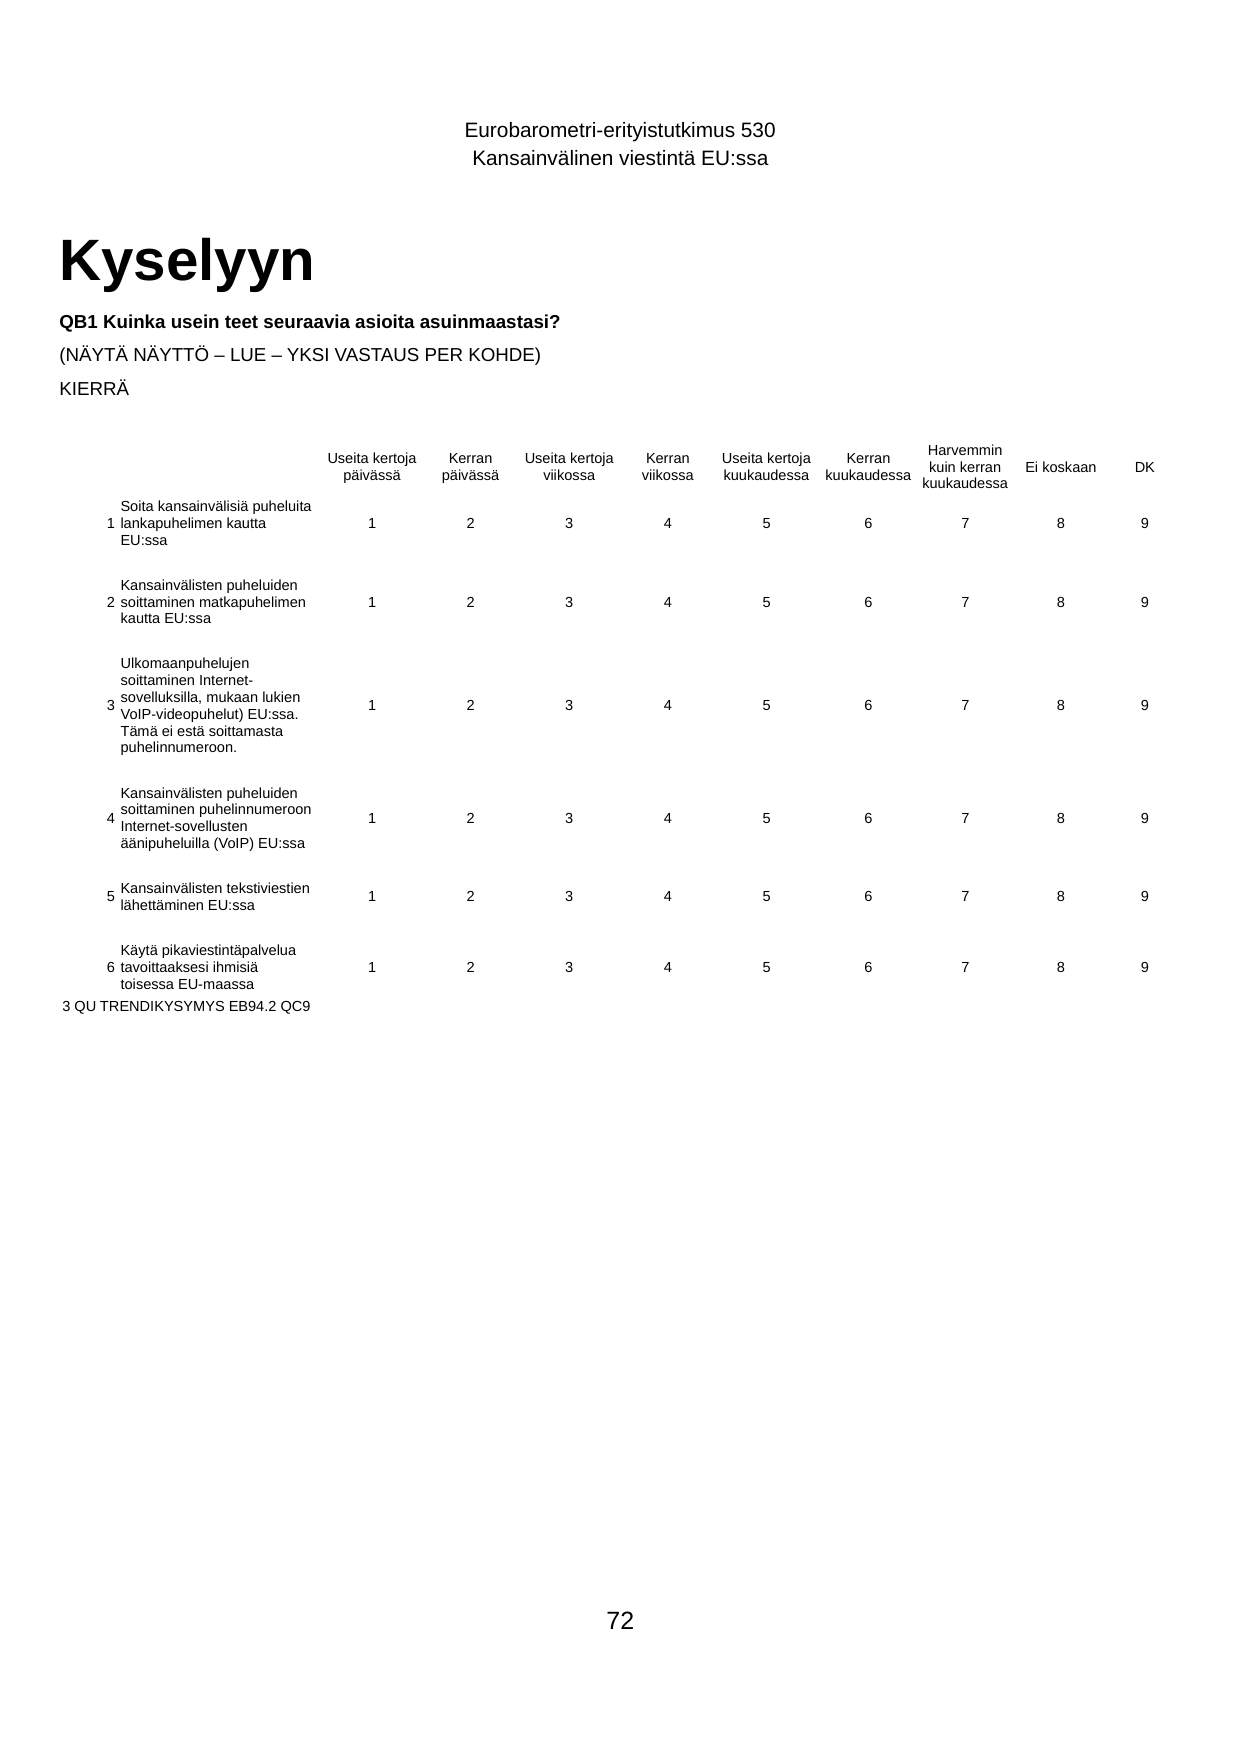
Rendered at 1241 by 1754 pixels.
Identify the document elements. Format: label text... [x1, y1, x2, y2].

table_cell [515, 630, 623, 652]
table_cell 9 [1108, 495, 1181, 551]
table_cell [623, 916, 713, 939]
table_cell 8 [1013, 495, 1108, 551]
table_cell 1 [318, 495, 425, 551]
table_cell [515, 854, 623, 877]
table_cell [623, 759, 713, 781]
table_header Useita kertoja viikossa [515, 439, 623, 495]
table_cell [425, 551, 515, 573]
table_cell 9 [1108, 781, 1181, 854]
table_cell [515, 995, 623, 1018]
table_cell [917, 995, 1013, 1018]
table_cell [118, 759, 318, 781]
table_cell [623, 630, 713, 652]
table_cell [1108, 854, 1181, 877]
table_cell [59, 759, 117, 781]
table_cell [318, 916, 425, 939]
table_cell [118, 551, 318, 573]
table_cell [1108, 916, 1181, 939]
table_cell [713, 630, 820, 652]
table_cell [425, 759, 515, 781]
table_cell 1 [318, 652, 425, 759]
table_header Kerran päivässä [425, 439, 515, 495]
table_cell [318, 759, 425, 781]
table_cell 2 [425, 877, 515, 916]
table_cell 9 [1108, 939, 1181, 995]
table_header Kerran kuukaudessa [820, 439, 917, 495]
table_cell 5 [713, 781, 820, 854]
table_cell [623, 995, 713, 1018]
table_cell [917, 916, 1013, 939]
table_cell 4 [623, 495, 713, 551]
table_cell [59, 916, 117, 939]
table_cell [425, 995, 515, 1018]
table_cell 1 [318, 939, 425, 995]
table_cell 8 [1013, 877, 1108, 916]
table_cell [917, 630, 1013, 652]
table_cell 4 [623, 574, 713, 630]
table_cell [820, 551, 917, 573]
table_cell [917, 854, 1013, 877]
table_cell [1013, 551, 1108, 573]
table_cell Soita kansainvälisiä puheluita lankapuhelimen kautta EU:ssa [118, 495, 318, 551]
text QB1 Kuinka usein teet seuraavia asioita asuinmaastasi? [59, 311, 1181, 332]
subtitle Kyselyyn [59, 225, 1181, 292]
table_cell 5 [713, 939, 820, 995]
table_cell [425, 630, 515, 652]
table_cell [623, 551, 713, 573]
table_cell [118, 916, 318, 939]
table_cell 3 [515, 652, 623, 759]
table_cell 1 [318, 781, 425, 854]
table_cell 3 [515, 495, 623, 551]
table_cell 5 [713, 495, 820, 551]
table_cell 9 [1108, 877, 1181, 916]
table_cell 7 [917, 574, 1013, 630]
table_cell [425, 916, 515, 939]
table_cell [1108, 630, 1181, 652]
table_cell 3 [59, 652, 117, 759]
table_cell 6 [59, 939, 117, 995]
table_cell Kansainvälisten puheluiden soittaminen matkapuhelimen kautta EU:ssa [118, 574, 318, 630]
table_cell 2 [425, 652, 515, 759]
table_header Kerran viikossa [623, 439, 713, 495]
table_cell [1013, 916, 1108, 939]
table_cell 7 [917, 781, 1013, 854]
table_cell [917, 759, 1013, 781]
table_cell 2 [425, 574, 515, 630]
table_cell [713, 759, 820, 781]
table_cell 3 QU TRENDIKYSYMYS EB94.2 QC9 [59, 995, 425, 1018]
table_cell 2 [59, 574, 117, 630]
table_cell [318, 630, 425, 652]
table_cell [118, 854, 318, 877]
table_cell 6 [820, 495, 917, 551]
table_cell [515, 551, 623, 573]
table_cell 2 [425, 781, 515, 854]
table_cell [1013, 630, 1108, 652]
table_cell [820, 854, 917, 877]
table_header Harvemmin kuin kerran kuukaudessa [917, 439, 1013, 495]
table_cell 5 [713, 652, 820, 759]
table_cell [820, 995, 917, 1018]
text (NÄYTÄ NÄYTTÖ – LUE – YKSI VASTAUS PER KOHDE) [59, 344, 1181, 366]
table_cell 2 [425, 495, 515, 551]
table_cell Ulkomaanpuhelujen soittaminen Internet-sovelluksilla, mukaan lukien VoIP-videopuhelut) EU:ssa. Tämä ei estä soittamasta puhelinnumeroon. [118, 652, 318, 759]
table_cell [515, 916, 623, 939]
table_cell 3 [515, 781, 623, 854]
table_cell [820, 916, 917, 939]
table_cell Käytä pikaviestintäpalvelua tavoittaaksesi ihmisiä toisessa EU-maassa [118, 939, 318, 995]
table_cell [1108, 759, 1181, 781]
table_cell [623, 854, 713, 877]
table_cell [713, 995, 820, 1018]
table_cell [1013, 759, 1108, 781]
table_cell 1 [59, 495, 117, 551]
table_cell Kansainvälisten puheluiden soittaminen puhelinnumeroon Internet-sovellusten äänipuheluilla (VoIP) EU:ssa [118, 781, 318, 854]
table_header [118, 439, 318, 495]
table_cell 4 [623, 781, 713, 854]
table_cell 8 [1013, 939, 1108, 995]
table_cell 9 [1108, 574, 1181, 630]
table_cell [917, 551, 1013, 573]
table_cell [1013, 995, 1108, 1018]
table_cell [515, 759, 623, 781]
table_cell [713, 916, 820, 939]
table_cell 6 [820, 652, 917, 759]
table_cell [318, 551, 425, 573]
table_cell 8 [1013, 574, 1108, 630]
table_cell 5 [713, 574, 820, 630]
table_cell 2 [425, 939, 515, 995]
table_cell 7 [917, 877, 1013, 916]
table_cell 7 [917, 652, 1013, 759]
table_cell [425, 854, 515, 877]
table_cell [59, 630, 117, 652]
table_cell 6 [820, 939, 917, 995]
table_cell 6 [820, 877, 917, 916]
table_cell 3 [515, 939, 623, 995]
table_cell 4 [623, 939, 713, 995]
table_cell 7 [917, 939, 1013, 995]
table_cell 6 [820, 574, 917, 630]
table_cell 3 [515, 574, 623, 630]
table_cell [118, 630, 318, 652]
table_cell [1108, 551, 1181, 573]
table_cell [820, 759, 917, 781]
table_cell Kansainvälisten tekstiviestien lähettäminen EU:ssa [118, 877, 318, 916]
table_header DK [1108, 439, 1181, 495]
text KIERRÄ [59, 378, 1181, 399]
table_cell [318, 854, 425, 877]
table_cell 4 [623, 652, 713, 759]
table_header [59, 439, 117, 495]
table_cell 1 [318, 574, 425, 630]
table_cell 4 [59, 781, 117, 854]
table_cell [59, 854, 117, 877]
table_cell 8 [1013, 781, 1108, 854]
table_cell 9 [1108, 652, 1181, 759]
table_cell 1 [318, 877, 425, 916]
table_cell 8 [1013, 652, 1108, 759]
table_cell [713, 551, 820, 573]
table_cell 6 [820, 781, 917, 854]
table_cell 5 [713, 877, 820, 916]
table_cell [1013, 854, 1108, 877]
table_cell [1108, 995, 1181, 1018]
table_cell 5 [59, 877, 117, 916]
table_cell 7 [917, 495, 1013, 551]
table_cell 3 [515, 877, 623, 916]
table_header Ei koskaan [1013, 439, 1108, 495]
table_header Useita kertoja päivässä [318, 439, 425, 495]
table_header Useita kertoja kuukaudessa [713, 439, 820, 495]
table_cell [59, 551, 117, 573]
table_cell 4 [623, 877, 713, 916]
table_cell [713, 854, 820, 877]
table_cell [820, 630, 917, 652]
